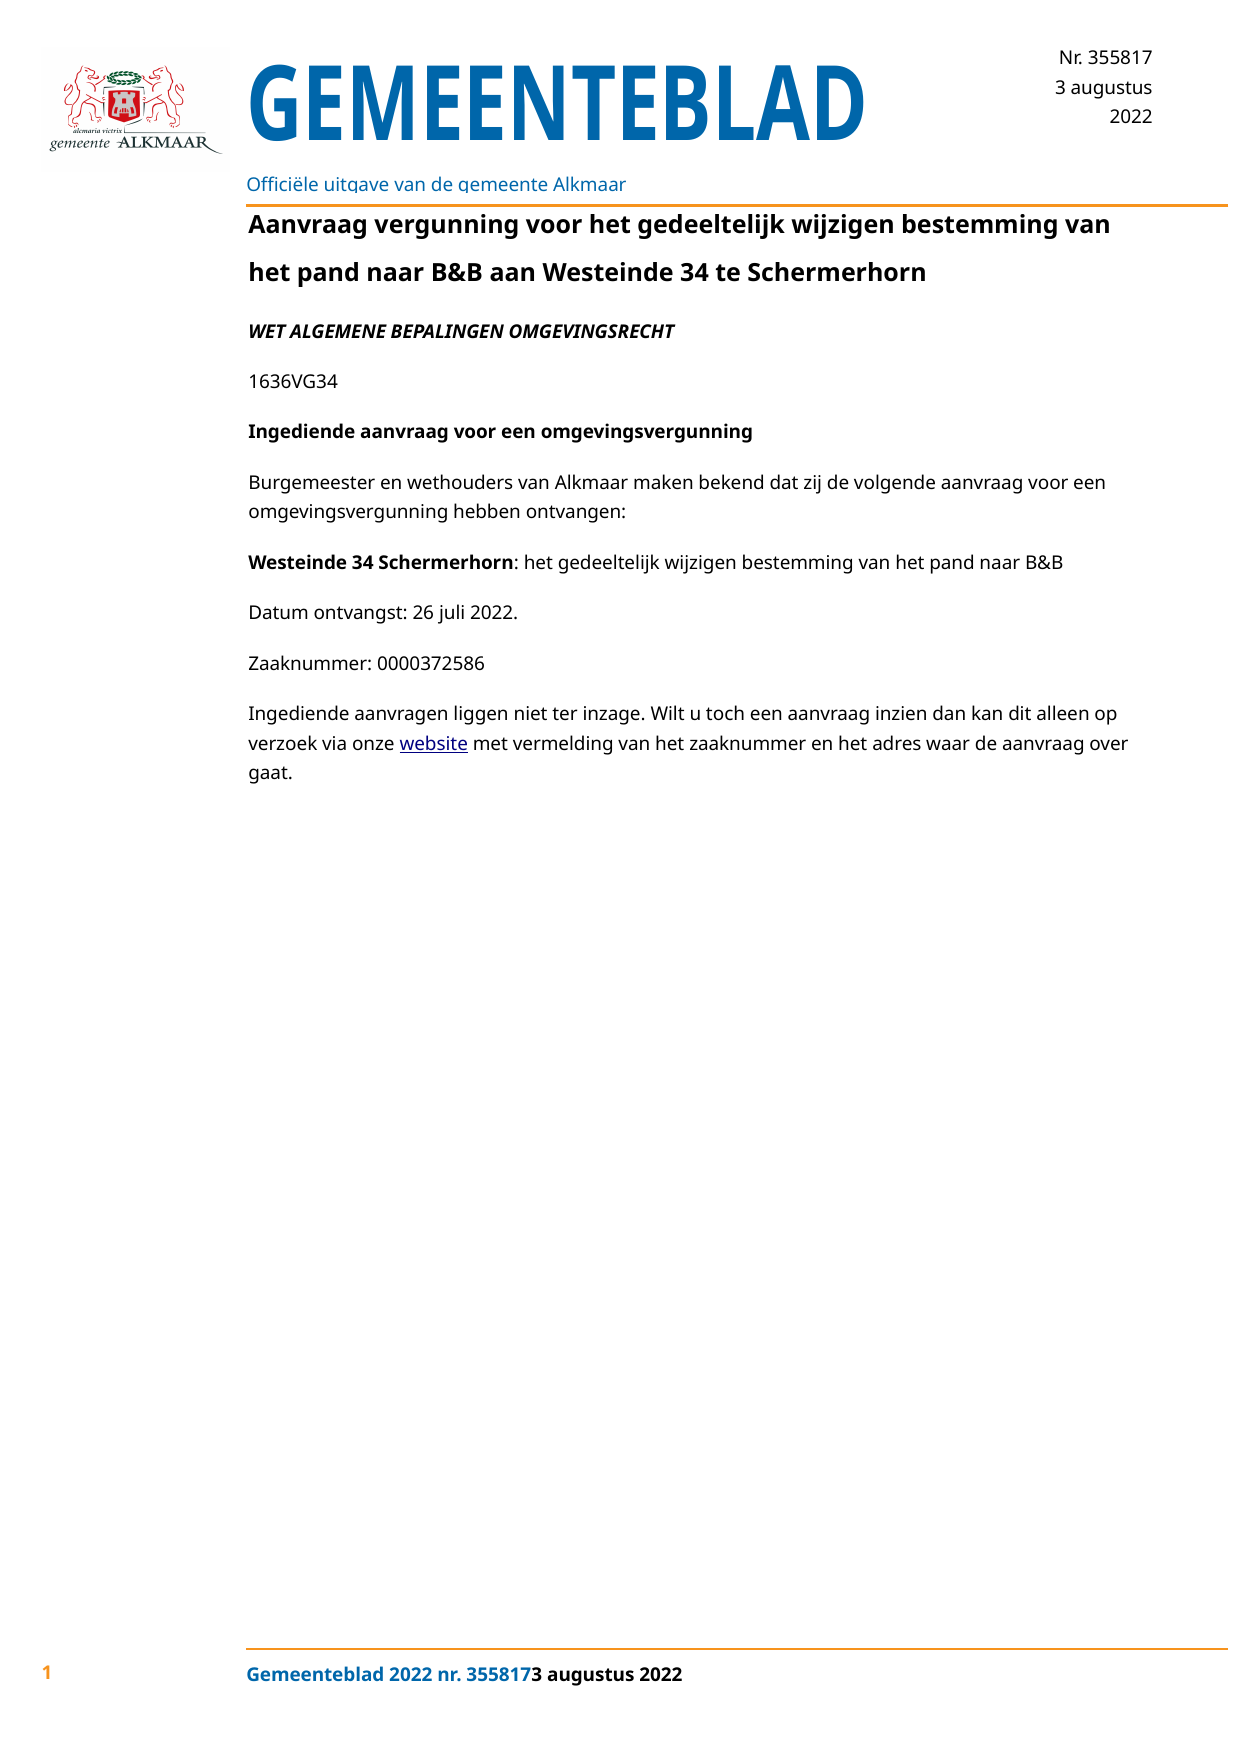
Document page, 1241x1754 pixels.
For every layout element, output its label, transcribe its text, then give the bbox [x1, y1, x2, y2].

text WET ALGEMENE BEPALINGEN OMGEVINGSRECHT [248, 318, 1152, 344]
picture [41, 47, 231, 172]
text 1636VG34 [248, 368, 1152, 394]
text Burgemeester en wethouders van Alkmaar maken bekend dat zij de volgende aanvraag voor een omgevingsvergunning hebben ontvangen: [248, 469, 1152, 524]
text Westeinde 34 Schermerhorn: het gedeeltelijk wijzigen bestemming van het pand naar B&B [248, 549, 1152, 575]
text Aanvraag vergunning voor het gedeeltelijk wijzigen bestemming van het pand naar B&B aan Westeinde 34 te Schermerhorn [248, 207, 1152, 288]
text Ingediende aanvragen liggen niet ter inzage. Wilt u toch een aanvraag inzien dan kan dit alleen op verzoek via onze website met vermelding van het zaaknummer en het adres waar de aanvraag over gaat. [248, 700, 1152, 785]
text Datum ontvangst: 26 juli 2022. [248, 599, 1152, 625]
text Ingediende aanvraag voor een omgevingsvergunning [248, 419, 1152, 444]
text Zaaknummer: 0000372586 [248, 650, 1152, 676]
